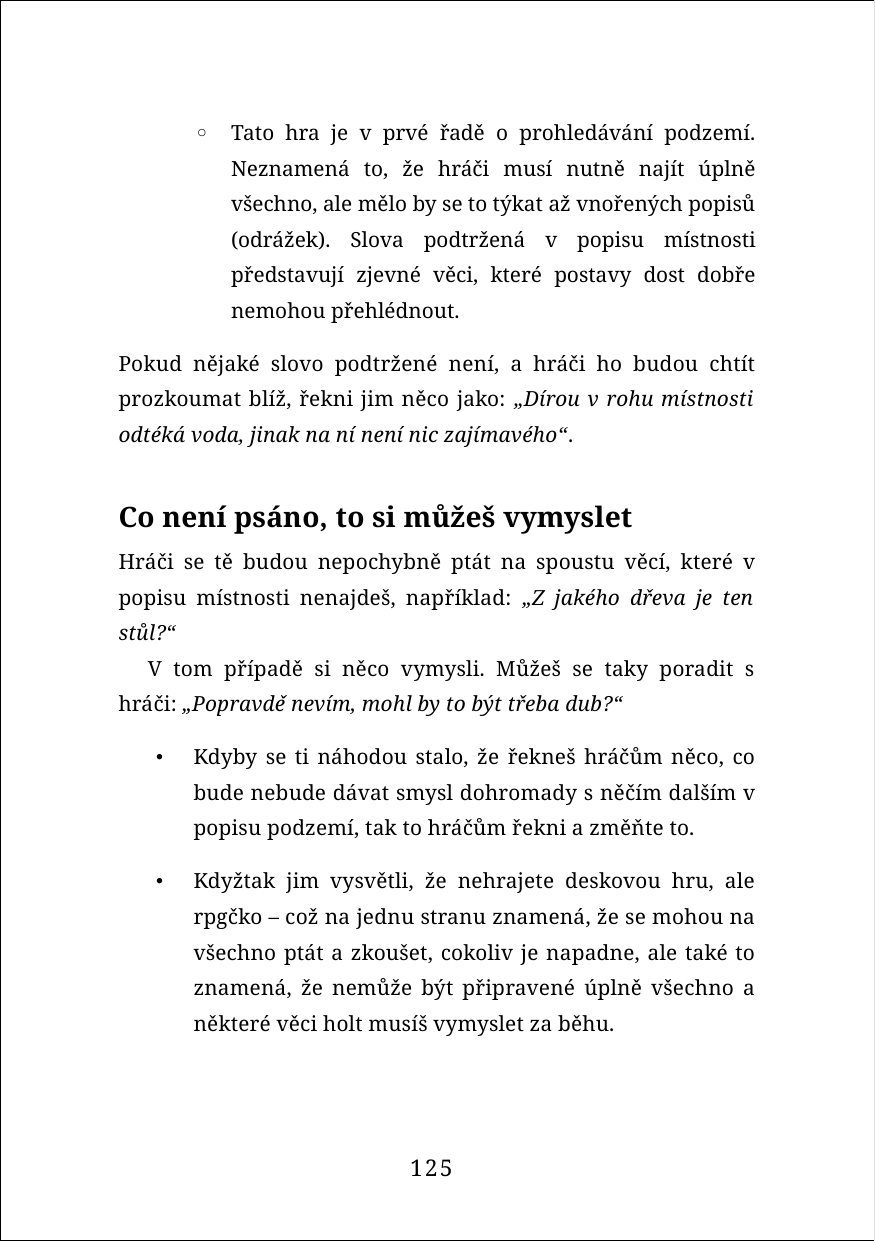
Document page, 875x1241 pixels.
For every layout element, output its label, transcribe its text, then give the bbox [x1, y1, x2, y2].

list Kdyžtak jim vysvětli, že nehrajete deskovou hru, ale rpgčko – což na jednu stranu znamená, že se mohou na všechno ptát a zkoušet, cokoliv je napadne, ale také to znamená, že nemůže být připravené úplně všechno a některé věci holt musíš vymyslet za běhu. [156, 867, 756, 1037]
text Pokud nějaké slovo podtržené není, a hráči ho budou chtít prozkoumat blíž, řekni jim něco jako: „Dírou v rohu místnosti odtéká voda, jinak na ní není nic zajímavého“. [118, 349, 756, 448]
list Tato hra je v prvé řadě o prohledávání podzemí. Neznamená to, že hráči musí nutně najít úplně všechno, ale mělo by se to týkat až vnořených popisů (odrážek). Slova podtržená v popisu místnosti představují zjevné věci, které postavy dost dobře nemohou přehlédnout. [193, 118, 756, 324]
subtitle Co není psáno, to si můžeš vymyslet [118, 497, 756, 535]
list Kdyby se ti náhodou stalo, že řekneš hráčům něco, co bude nebude dávat smysl dohromady s něčím dalším v popisu podzemí, tak to hráčům řekni a změňte to. [156, 742, 756, 842]
text Hráči se tě budou nepochybně ptát na spoustu věcí, které v popisu místnosti nenajdeš, například: „Z jakého dřeva je ten stůl?“ V tom případě si něco vymysli. Můžeš se taky poradit s hráči: „Popravdě nevím, mohl by to být třeba dub?“ [118, 547, 756, 718]
